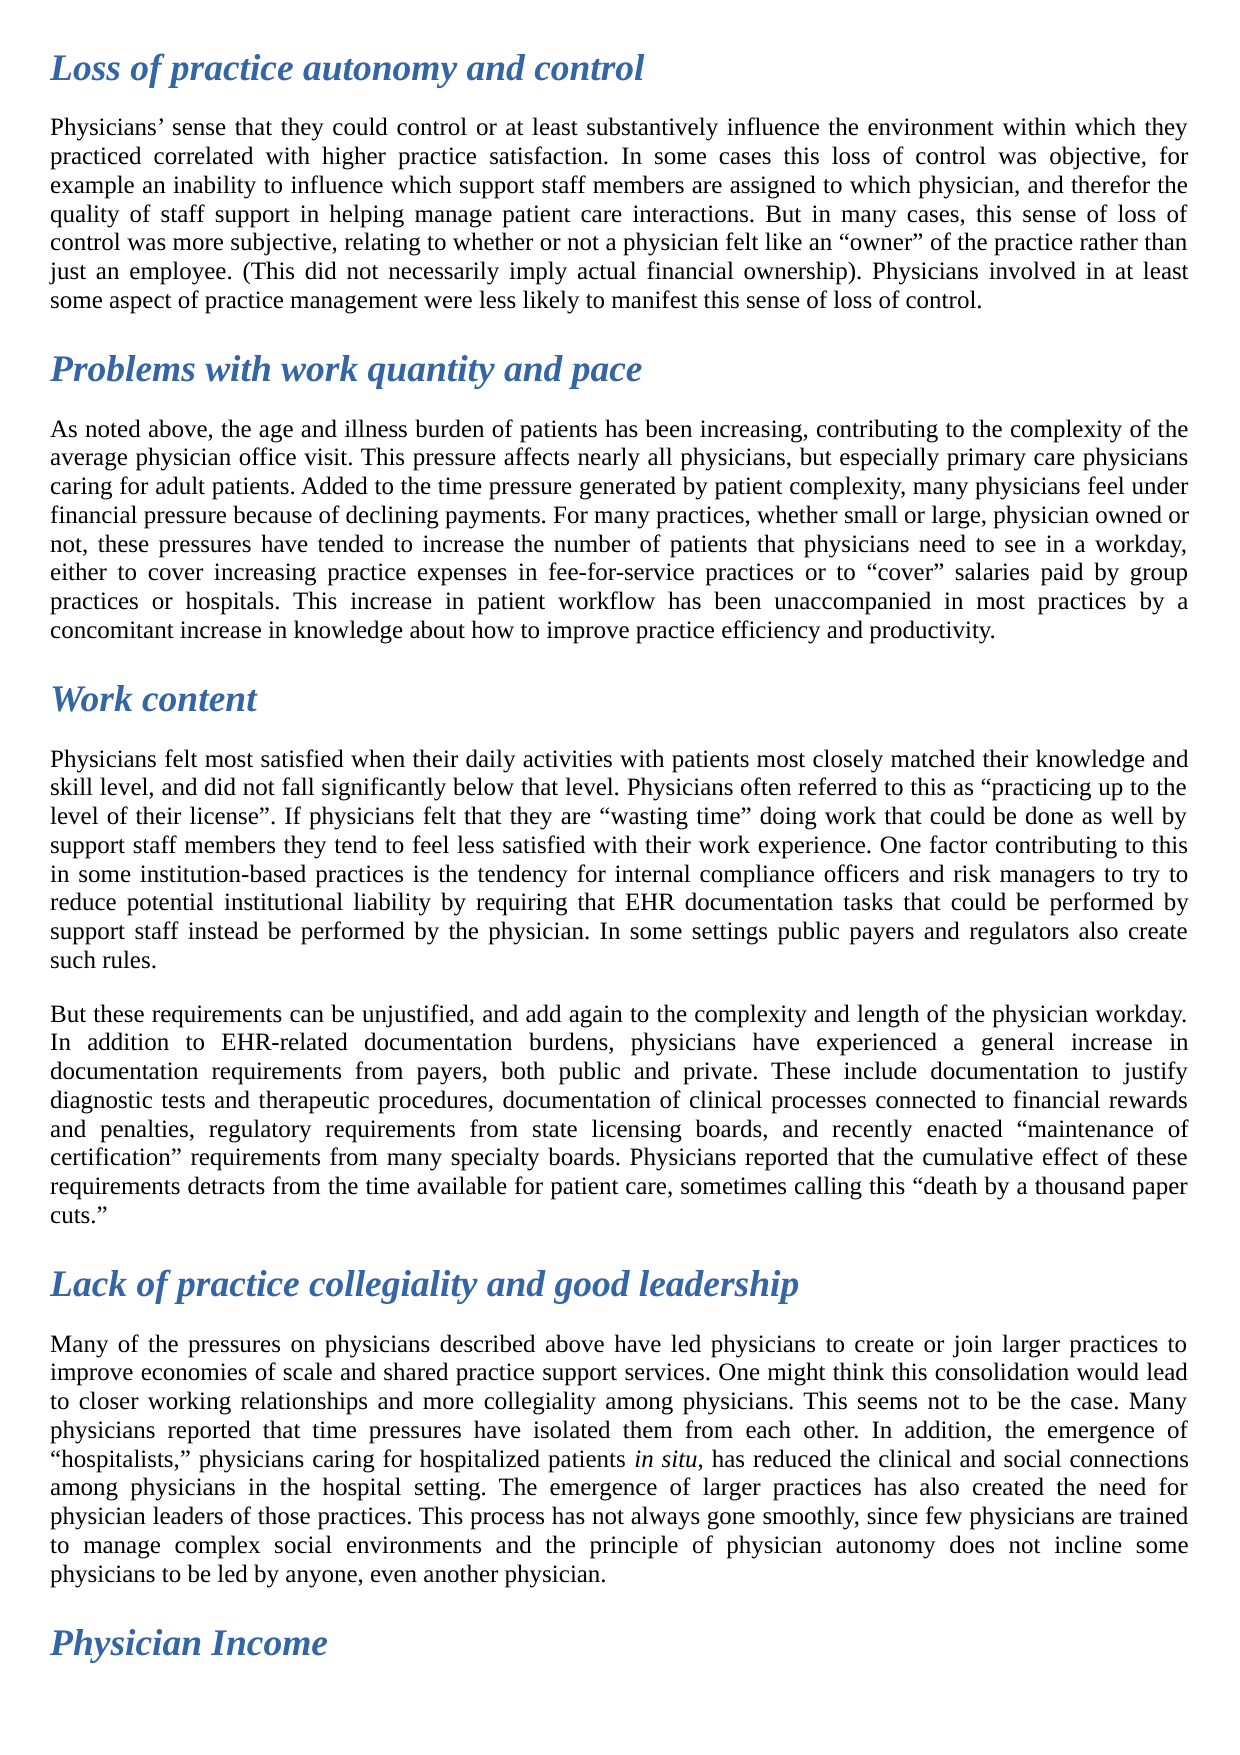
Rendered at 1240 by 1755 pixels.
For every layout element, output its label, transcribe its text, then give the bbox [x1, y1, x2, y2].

text Many of the pressures on physicians described above have led physicians to create or join larger practices to improve economies of scale and shared practice support services. One might think this consolidation would lead to closer working relationships and more collegiality among physicians. This seems not to be the case. Many physicians reported that time pressures have isolated them from each other. In addition, the emergence of “hospitalists,” physicians caring for hospitalized patients in situ, has reduced the clinical and social connections among physicians in the hospital setting. The emergence of larger practices has also created the need for physician leaders of those practices. This process has not always gone smoothly, since few physicians are trained to manage complex social environments and the principle of physician autonomy does not incline some physicians to be led by anyone, even another physician. [50, 1329, 1189, 1587]
subtitle Work content [50, 681, 1131, 719]
text But these requirements can be unjustified, and add again to the complexity and length of the physician workday. In addition to EHR-related documentation burdens, physicians have experienced a general increase in documentation requirements from payers, both public and private. These include documentation to justify diagnostic tests and therapeutic procedures, documentation of clinical processes connected to financial rewards and penalties, regulatory requirements from state licensing boards, and recently enacted “maintenance of certification” requirements from many specialty boards. Physicians reported that the cumulative effect of these requirements detracts from the time available for patient care, sometimes calling this “death by a thousand paper cuts.” [50, 999, 1189, 1229]
subtitle Lack of practice collegiality and good leadership [50, 1266, 1131, 1304]
subtitle Problems with work quantity and pace [50, 351, 1131, 389]
subtitle Loss of practice autonomy and control [50, 50, 1131, 87]
subtitle Physician Income [50, 1625, 1131, 1662]
text Physicians’ sense that they could control or at least substantively influence the environment within which they practiced correlated with higher practice satisfaction. In some cases this loss of control was objective, for example an inability to influence which support staff members are assigned to which physician, and therefor the quality of staff support in helping manage patient care interactions. But in many cases, this sense of loss of control was more subjective, relating to whether or not a physician felt like an “owner” of the practice rather than just an employee. (This did not necessarily imply actual financial ownership). Physicians involved in at least some aspect of practice management were less likely to manifest this sense of loss of control. [50, 112, 1189, 314]
text Physicians felt most satisfied when their daily activities with patients most closely matched their knowledge and skill level, and did not fall significantly below that level. Physicians often referred to this as “practicing up to the level of their license”. If physicians felt that they are “wasting time” doing work that could be done as well by support staff members they tend to feel less satisfied with their work experience. One factor contributing to this in some institution-based practices is the tendency for internal compliance officers and risk managers to try to reduce potential institutional liability by requiring that EHR documentation tasks that could be performed by support staff instead be performed by the physician. In some settings public payers and regulators also create such rules. [50, 744, 1189, 974]
text As noted above, the age and illness burden of patients has been increasing, contributing to the complexity of the average physician office visit. This pressure affects nearly all physicians, but especially primary care physicians caring for adult patients. Added to the time pressure generated by patient complexity, many physicians feel under financial pressure because of declining payments. For many practices, whether small or large, physician owned or not, these pressures have tended to increase the number of patients that physicians need to see in a workday, either to cover increasing practice expenses in fee-for-service practices or to “cover” salaries paid by group practices or hospitals. This increase in patient workflow has been unaccompanied in most practices by a concomitant increase in knowledge about how to improve practice efficiency and productivity. [50, 414, 1189, 644]
